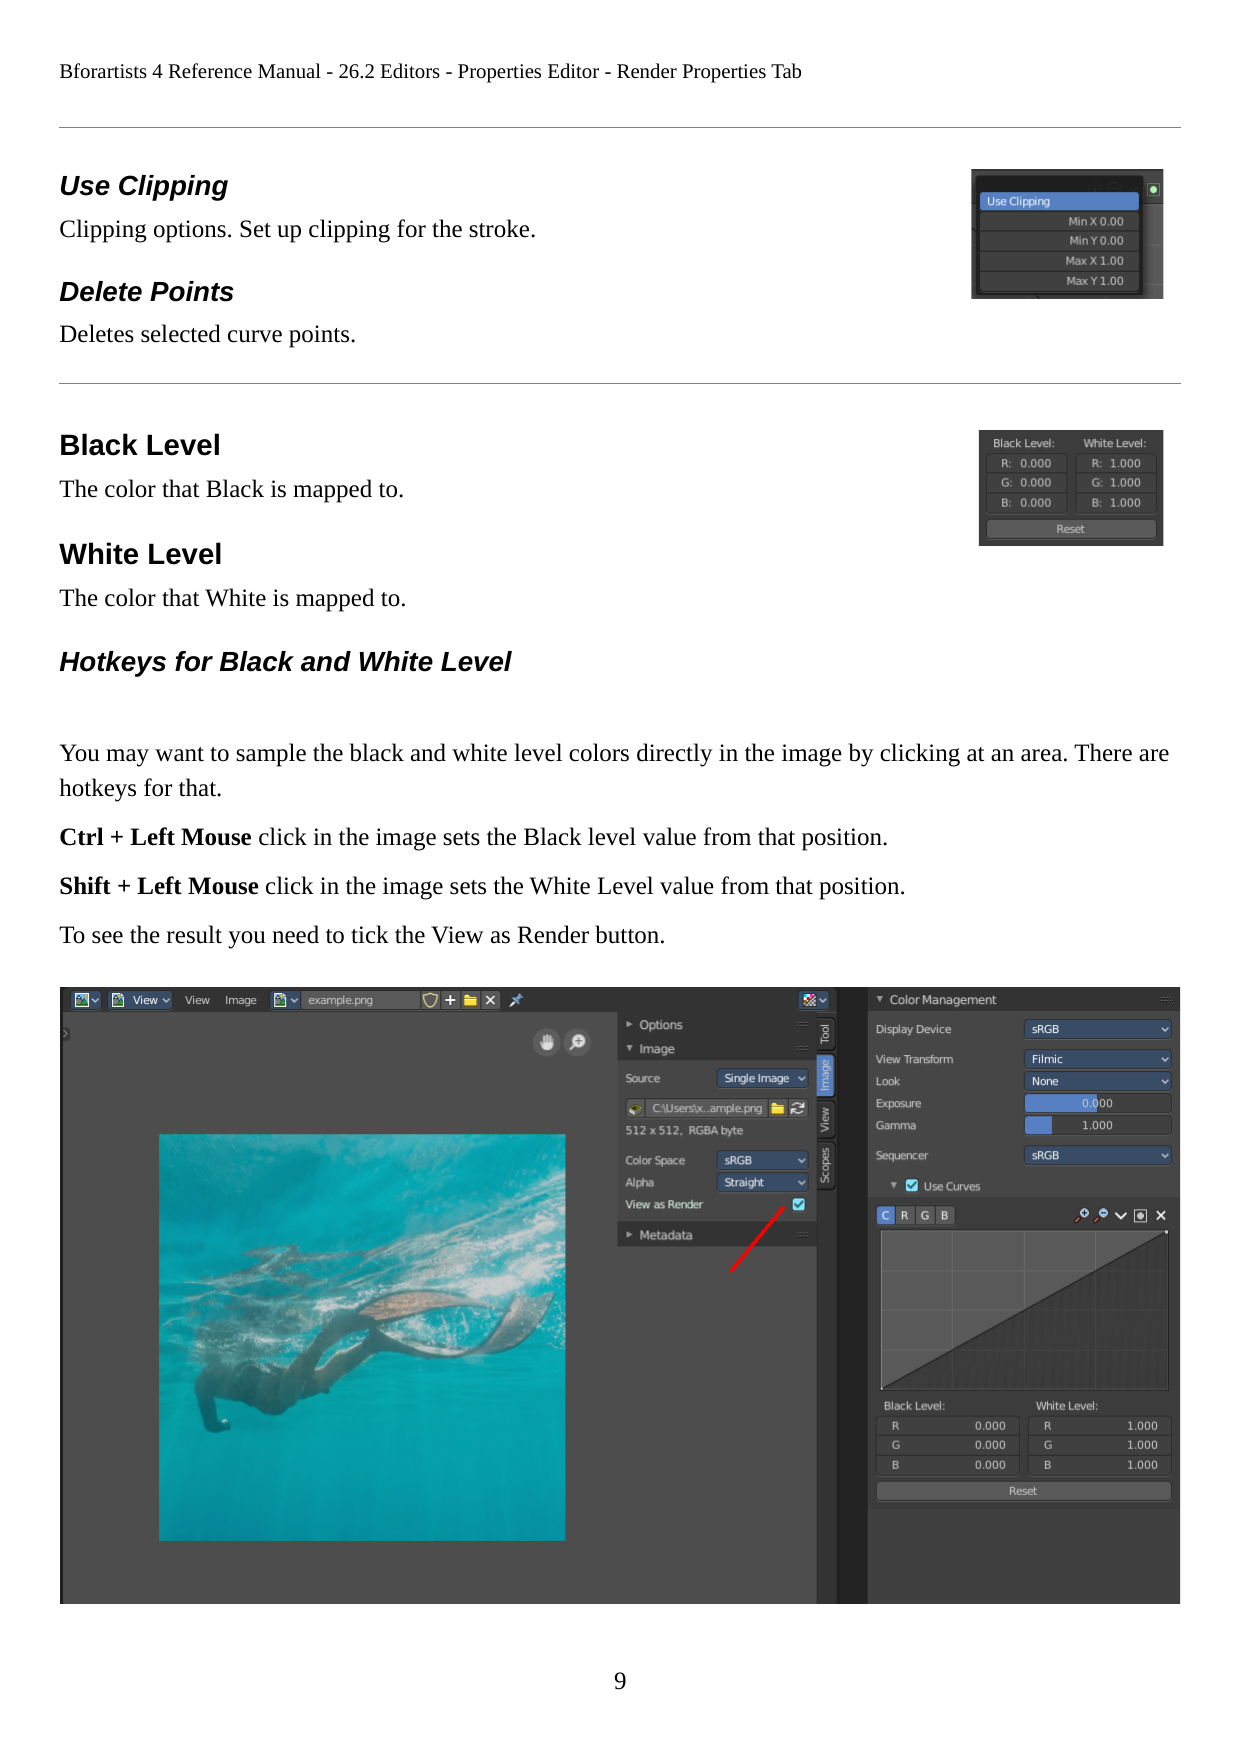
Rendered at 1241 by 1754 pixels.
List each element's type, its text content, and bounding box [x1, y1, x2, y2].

subtitle Use Clipping [59, 169, 971, 201]
text To see the result you need to tick the View as Render button. [59, 920, 1181, 949]
text Clipping options. Set up clipping for the stroke. [59, 214, 971, 242]
text Shift + Left Mouse click in the image sets the White Level value from that position. [59, 871, 1181, 900]
picture [978, 430, 1164, 546]
subtitle Delete Points [59, 275, 1181, 307]
picture [971, 169, 1164, 299]
subtitle Hotkeys for Black and White Level [59, 645, 1181, 677]
subtitle Black Level [59, 427, 1181, 461]
subtitle White Level [59, 537, 1181, 571]
text The color that White is mapped to. [59, 583, 1181, 612]
text The color that Black is mapped to. [59, 474, 978, 502]
text Ctrl + Left Mouse click in the image sets the Black level value from that position. [59, 822, 1181, 851]
text Deletes selected curve points. [59, 319, 1181, 348]
subtitle [1164, 169, 1181, 201]
picture [60, 987, 1181, 1604]
text You may want to sample the black and white level colors directly in the image by clicking at an area. There are hotkeys for that. [59, 738, 1181, 802]
